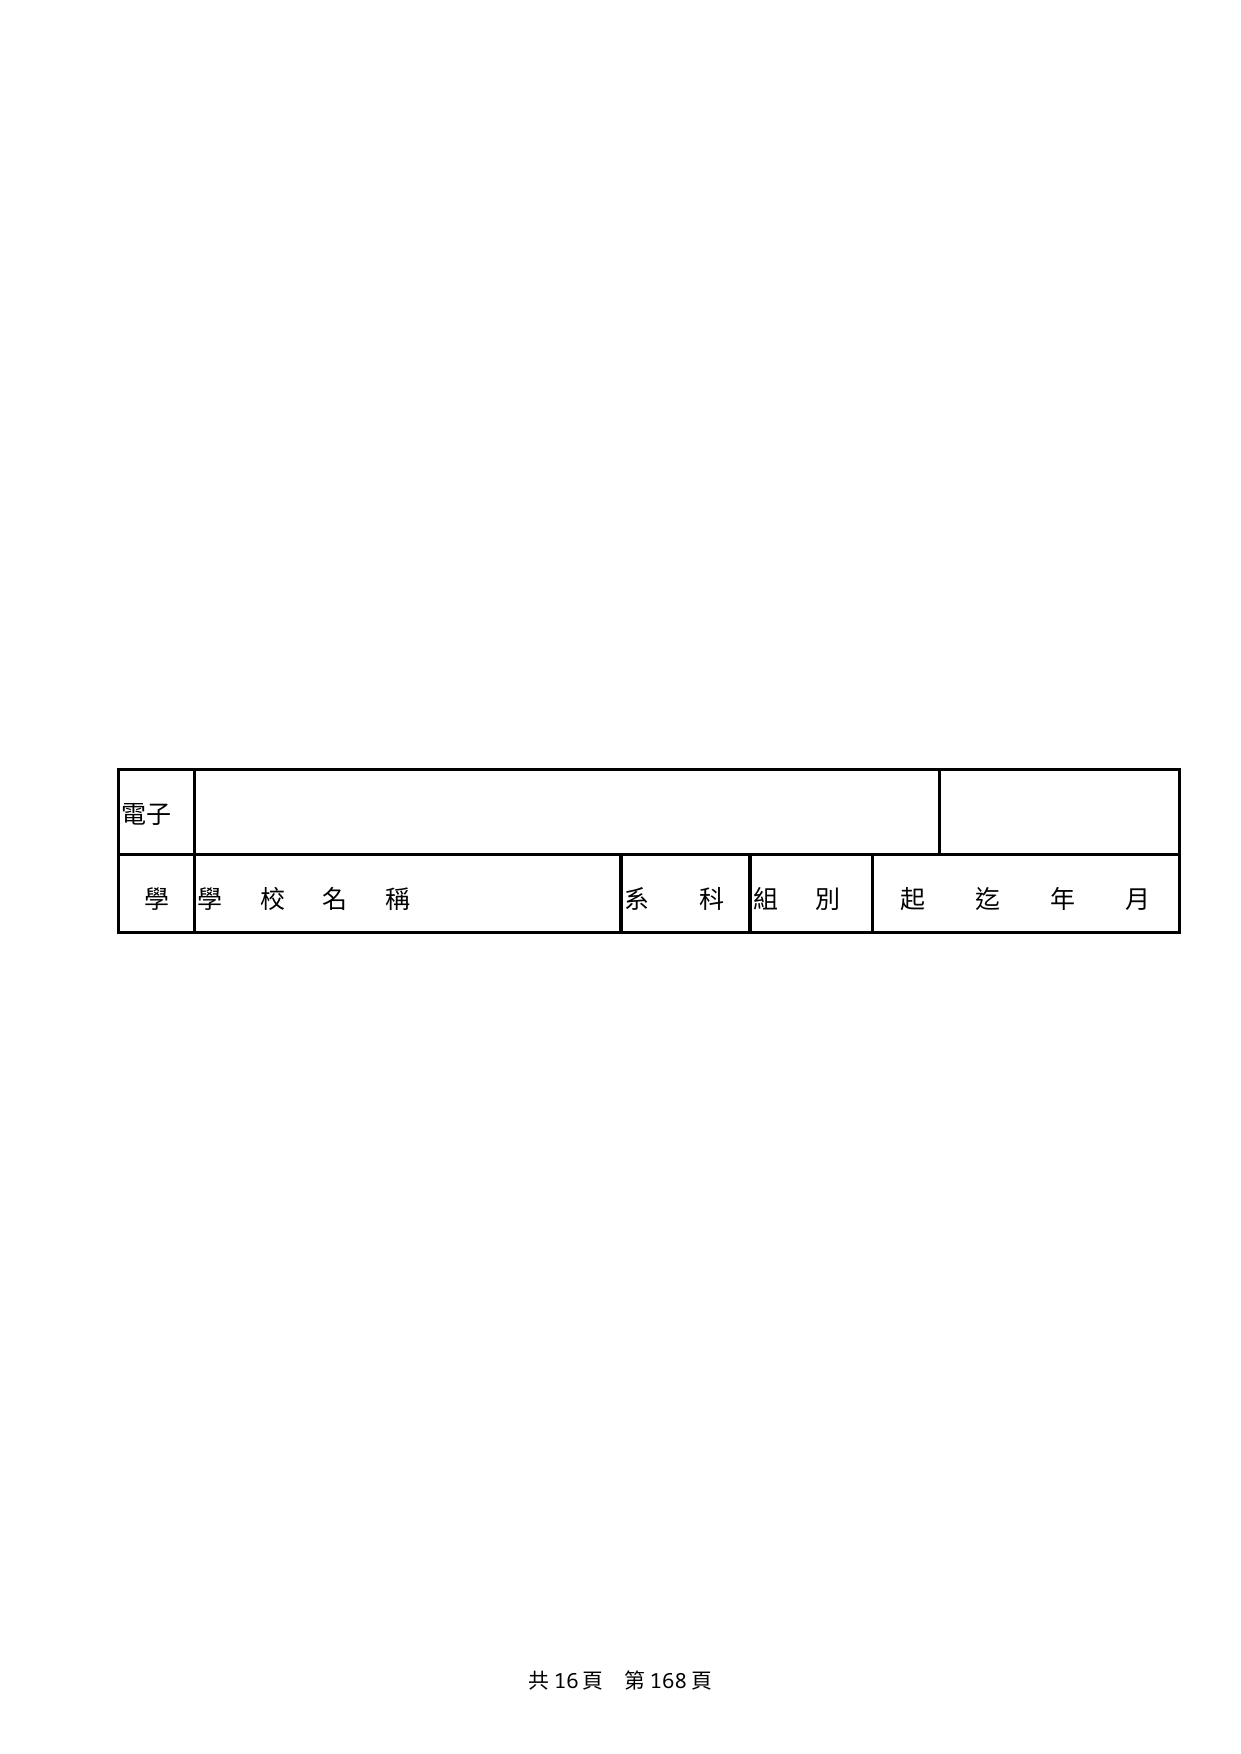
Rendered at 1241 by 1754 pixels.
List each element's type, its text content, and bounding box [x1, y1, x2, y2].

table_cell [196, 771, 938, 853]
table_header [941, 771, 1178, 853]
table_cell 組 別 [752, 856, 871, 931]
table_cell 起 迄 年 月 [874, 856, 1178, 931]
table_cell 學 歷 [120, 856, 193, 931]
table_cell 系 科 [623, 856, 748, 931]
table_cell 電子信箱 [120, 771, 193, 853]
table_cell 學 校 名 稱 [196, 856, 619, 931]
